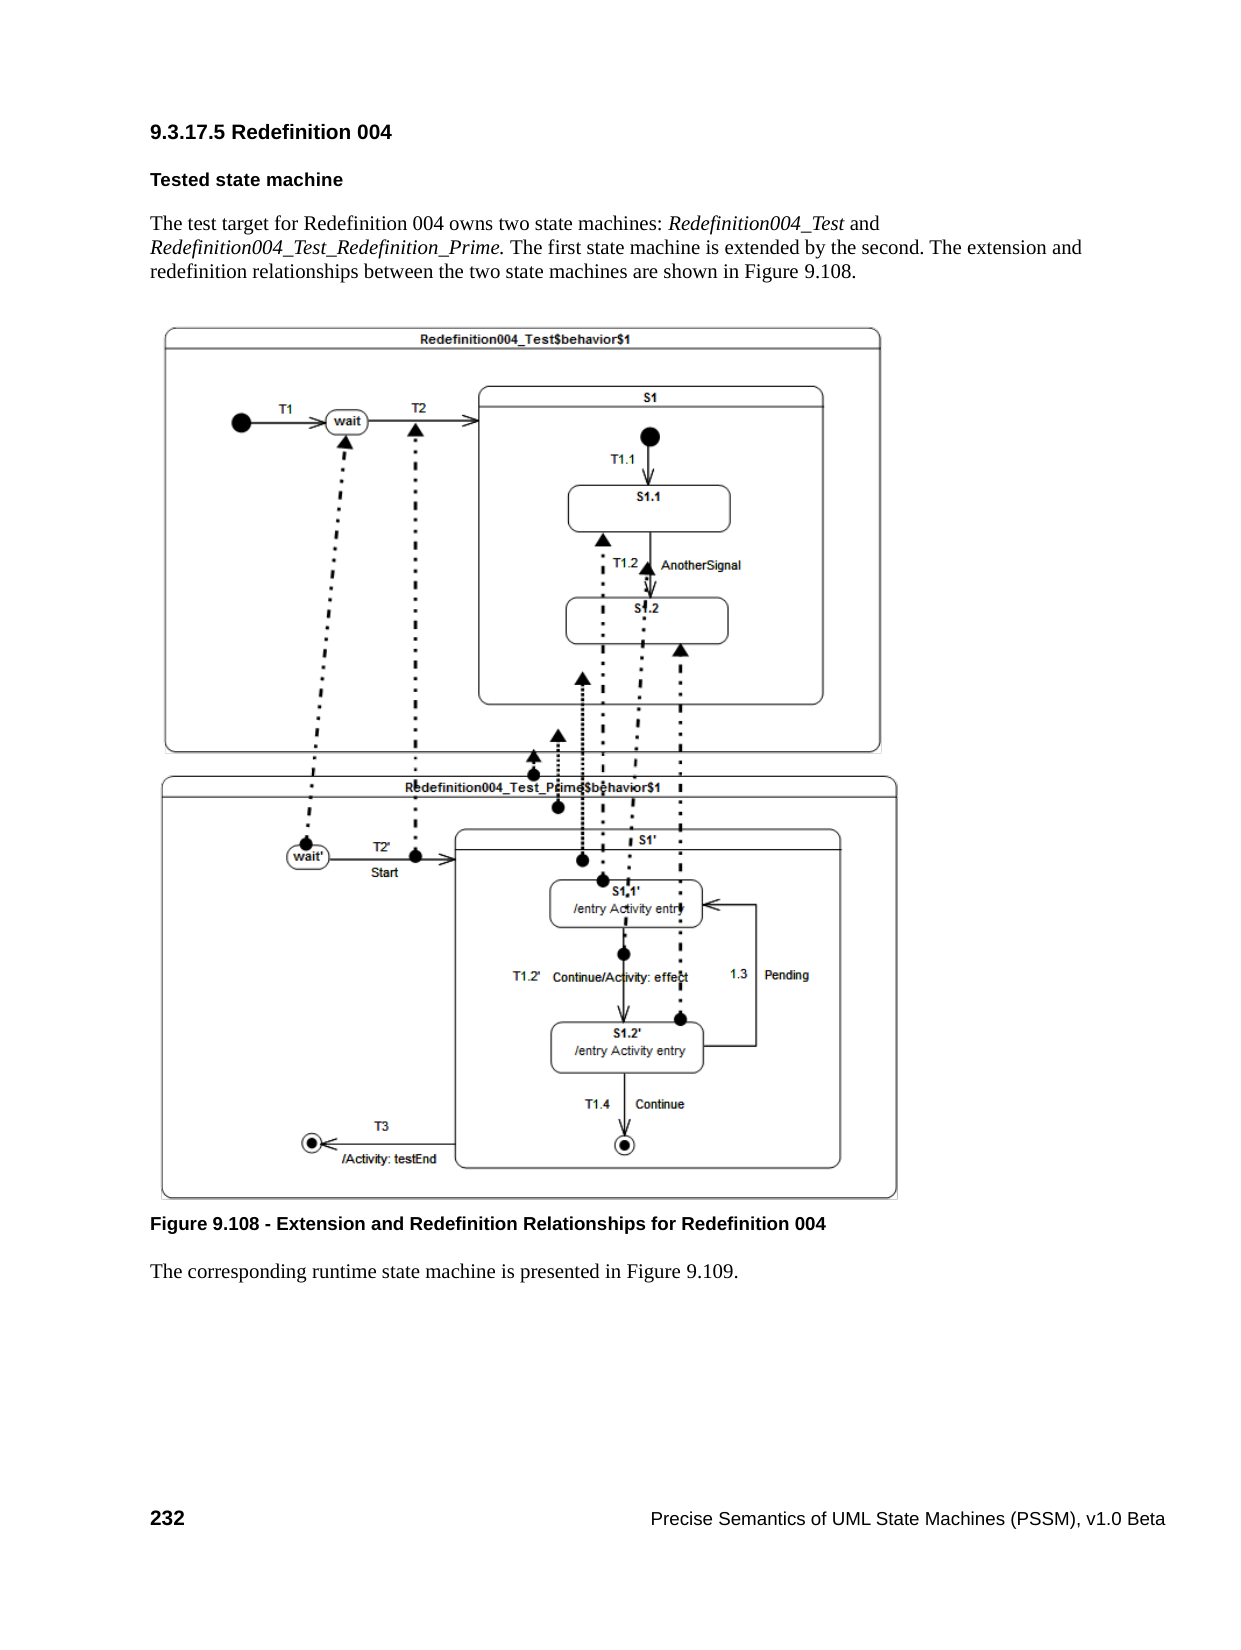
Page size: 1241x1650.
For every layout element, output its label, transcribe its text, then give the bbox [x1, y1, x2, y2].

subtitle Tested state machine [150, 168, 1166, 190]
text The corresponding runtime state machine is presented in Figure 9.109. [150, 1210, 1166, 1283]
text Figure 9.108 - Extension and Redefinition Relationships for Redefinition 004 [150, 1210, 1019, 1234]
text The test target for Redefinition 004 owns two state machines: Redefinition004_Test and Redefinition004_Test_Redefinition_Prime. The first state machine is extended by the second. The extension and redefinition relationships between the two state machines are shown in Figure 9.108. [150, 211, 1166, 283]
subtitle Redefinition 004 [150, 118, 1166, 143]
picture [150, 316, 908, 1210]
